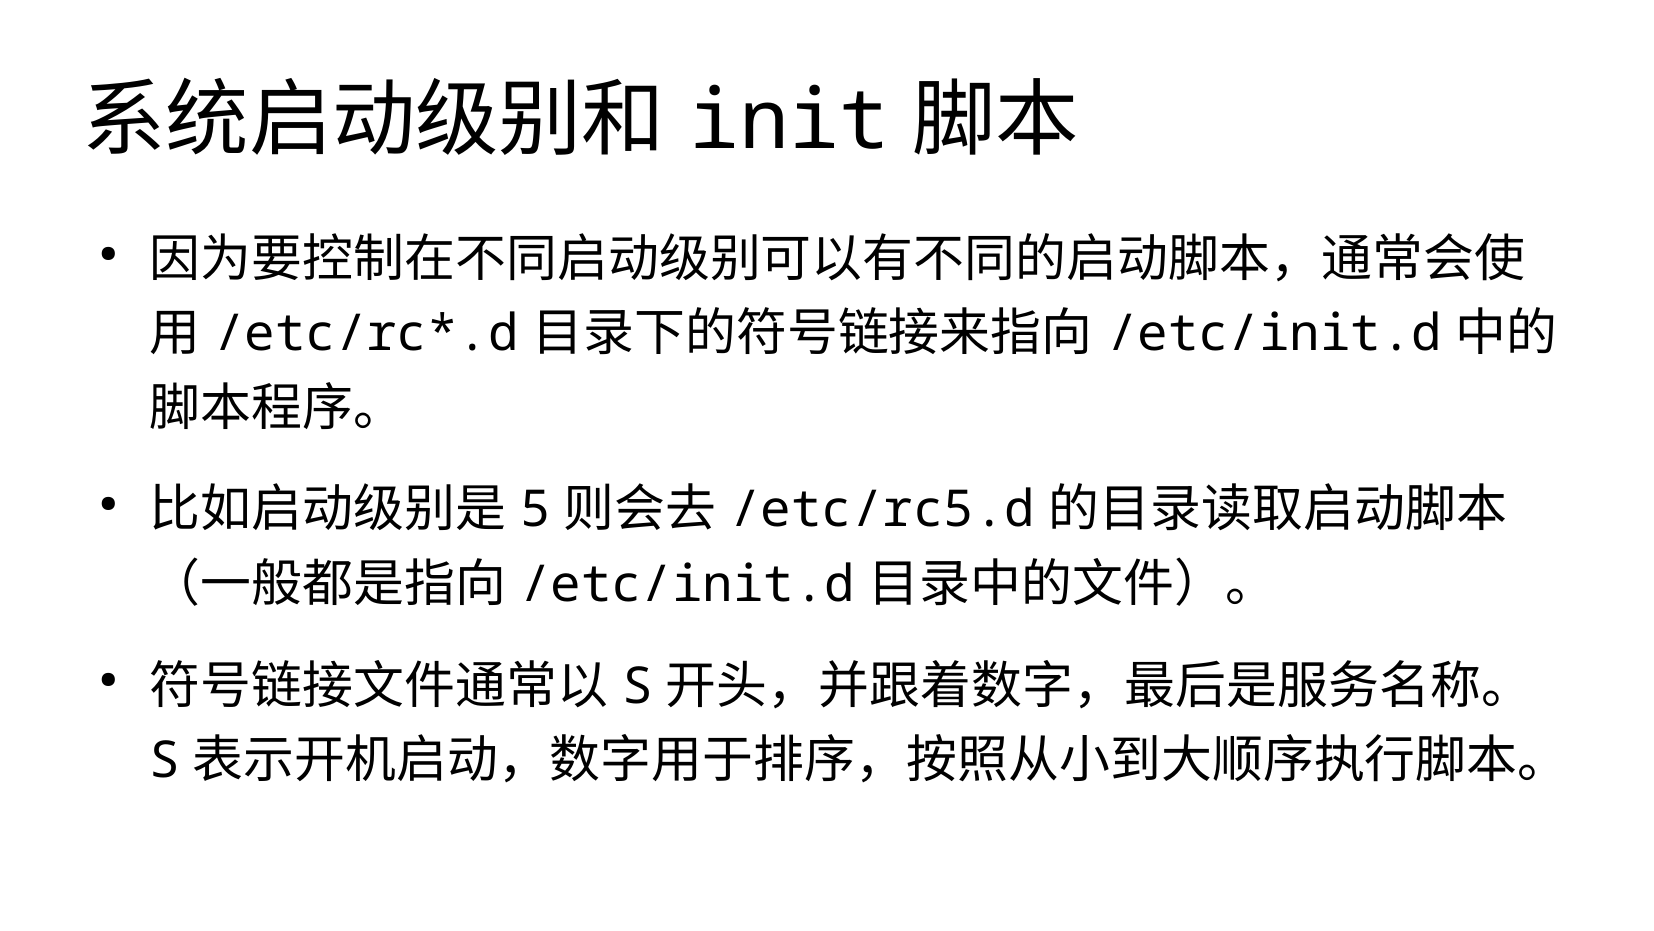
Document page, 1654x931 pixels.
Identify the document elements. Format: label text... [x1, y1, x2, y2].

title 系统启动级别和init脚本 [82, 37, 1571, 189]
list 因为要控制在不同启动级别可以有不同的启动脚本，通常会使用/etc/rc*.d目录下的符号链接来指向/etc/init.d中的脚本程序。 比如启动级别是5则会去/etc/rc5.d的目录读取启动脚本（一般都是指向/etc/init.d目录中的文件）。 符号链接文件通常以S开头，并跟着数字，最后是服务名称。S表示开机启动，数字用于排序，按照从小到大顺序执行脚本。 [82, 217, 1571, 839]
